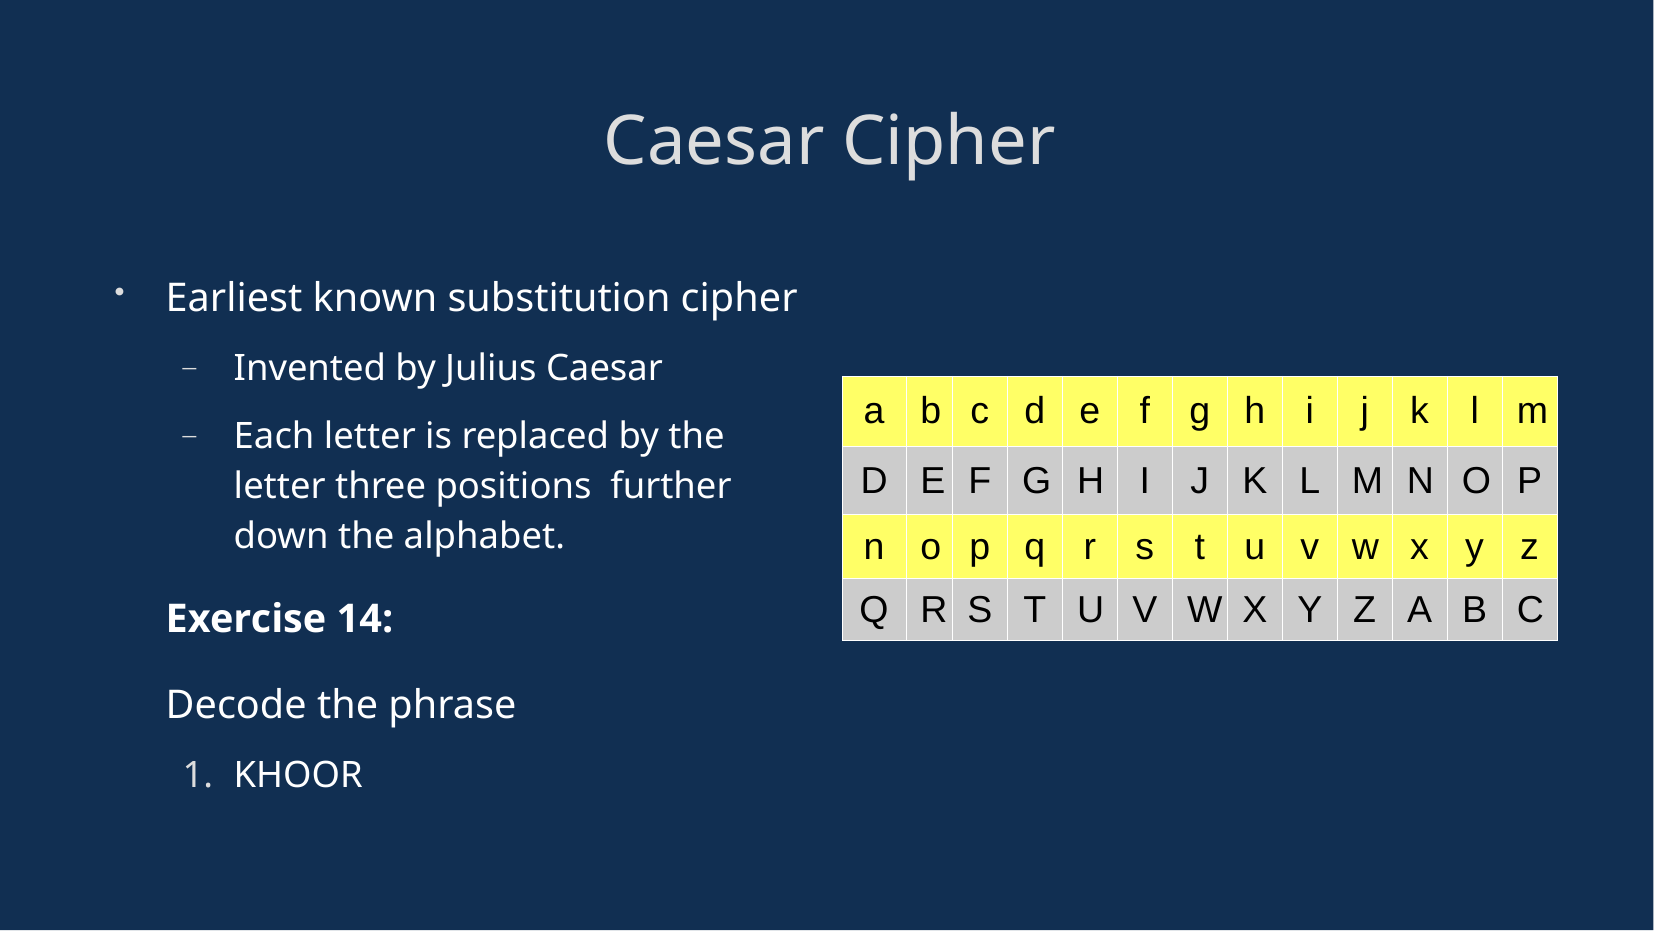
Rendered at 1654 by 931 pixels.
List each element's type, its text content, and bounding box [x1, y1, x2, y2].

table_cell E [907, 447, 952, 514]
table_cell V [1118, 579, 1172, 640]
table_cell L [1283, 447, 1337, 514]
table_cell A [1393, 579, 1447, 640]
table_cell s [1118, 515, 1172, 578]
table_cell M [1338, 447, 1392, 514]
table_header e [1063, 377, 1117, 446]
table_cell q [1008, 515, 1062, 578]
table_cell N [1393, 447, 1447, 514]
table_header j [1338, 377, 1392, 446]
table_cell K [1228, 447, 1282, 514]
table_cell Q [843, 579, 906, 640]
table_cell O [1448, 447, 1502, 514]
table_cell n [843, 515, 906, 578]
table_cell T [1008, 579, 1062, 640]
table_cell Z [1338, 579, 1392, 640]
title Caesar Cipher [97, 56, 1563, 220]
table_cell y [1448, 515, 1502, 578]
table_cell R [907, 579, 952, 640]
table_cell z [1503, 515, 1557, 578]
table_header a [843, 377, 906, 446]
table_header f [1118, 377, 1172, 446]
table_cell G [1008, 447, 1062, 514]
table_header m [1503, 377, 1557, 446]
table_header c [953, 377, 1007, 446]
table_cell X [1228, 579, 1282, 640]
table_header g [1173, 377, 1227, 446]
table_cell w [1338, 515, 1392, 578]
table_cell Y [1283, 579, 1337, 640]
table_cell D [843, 447, 906, 514]
table_cell W [1173, 579, 1227, 640]
table_header h [1228, 377, 1282, 446]
table_cell B [1448, 579, 1502, 640]
table_header d [1008, 377, 1062, 446]
table_cell o [907, 515, 952, 578]
list Earliest known substitution cipher Invented by Julius Caesar Each letter is replaced by the letter three positions further down the alphabet. Exercise 14: Decode the phrase KHOOR [97, 268, 813, 806]
table_cell U [1063, 579, 1117, 640]
table_cell P [1503, 447, 1557, 514]
table_header i [1283, 377, 1337, 446]
table_cell C [1503, 579, 1557, 640]
table_cell u [1228, 515, 1282, 578]
table_cell t [1173, 515, 1227, 578]
table_cell F [953, 447, 1007, 514]
table_cell S [953, 579, 1007, 640]
table_header k [1393, 377, 1447, 446]
table_cell H [1063, 447, 1117, 514]
table_cell x [1393, 515, 1447, 578]
table_header b [907, 377, 952, 446]
table_cell v [1283, 515, 1337, 578]
table_cell p [953, 515, 1007, 578]
table_cell r [1063, 515, 1117, 578]
table_cell J [1173, 447, 1227, 514]
table_cell I [1118, 447, 1172, 514]
table_header l [1448, 377, 1502, 446]
